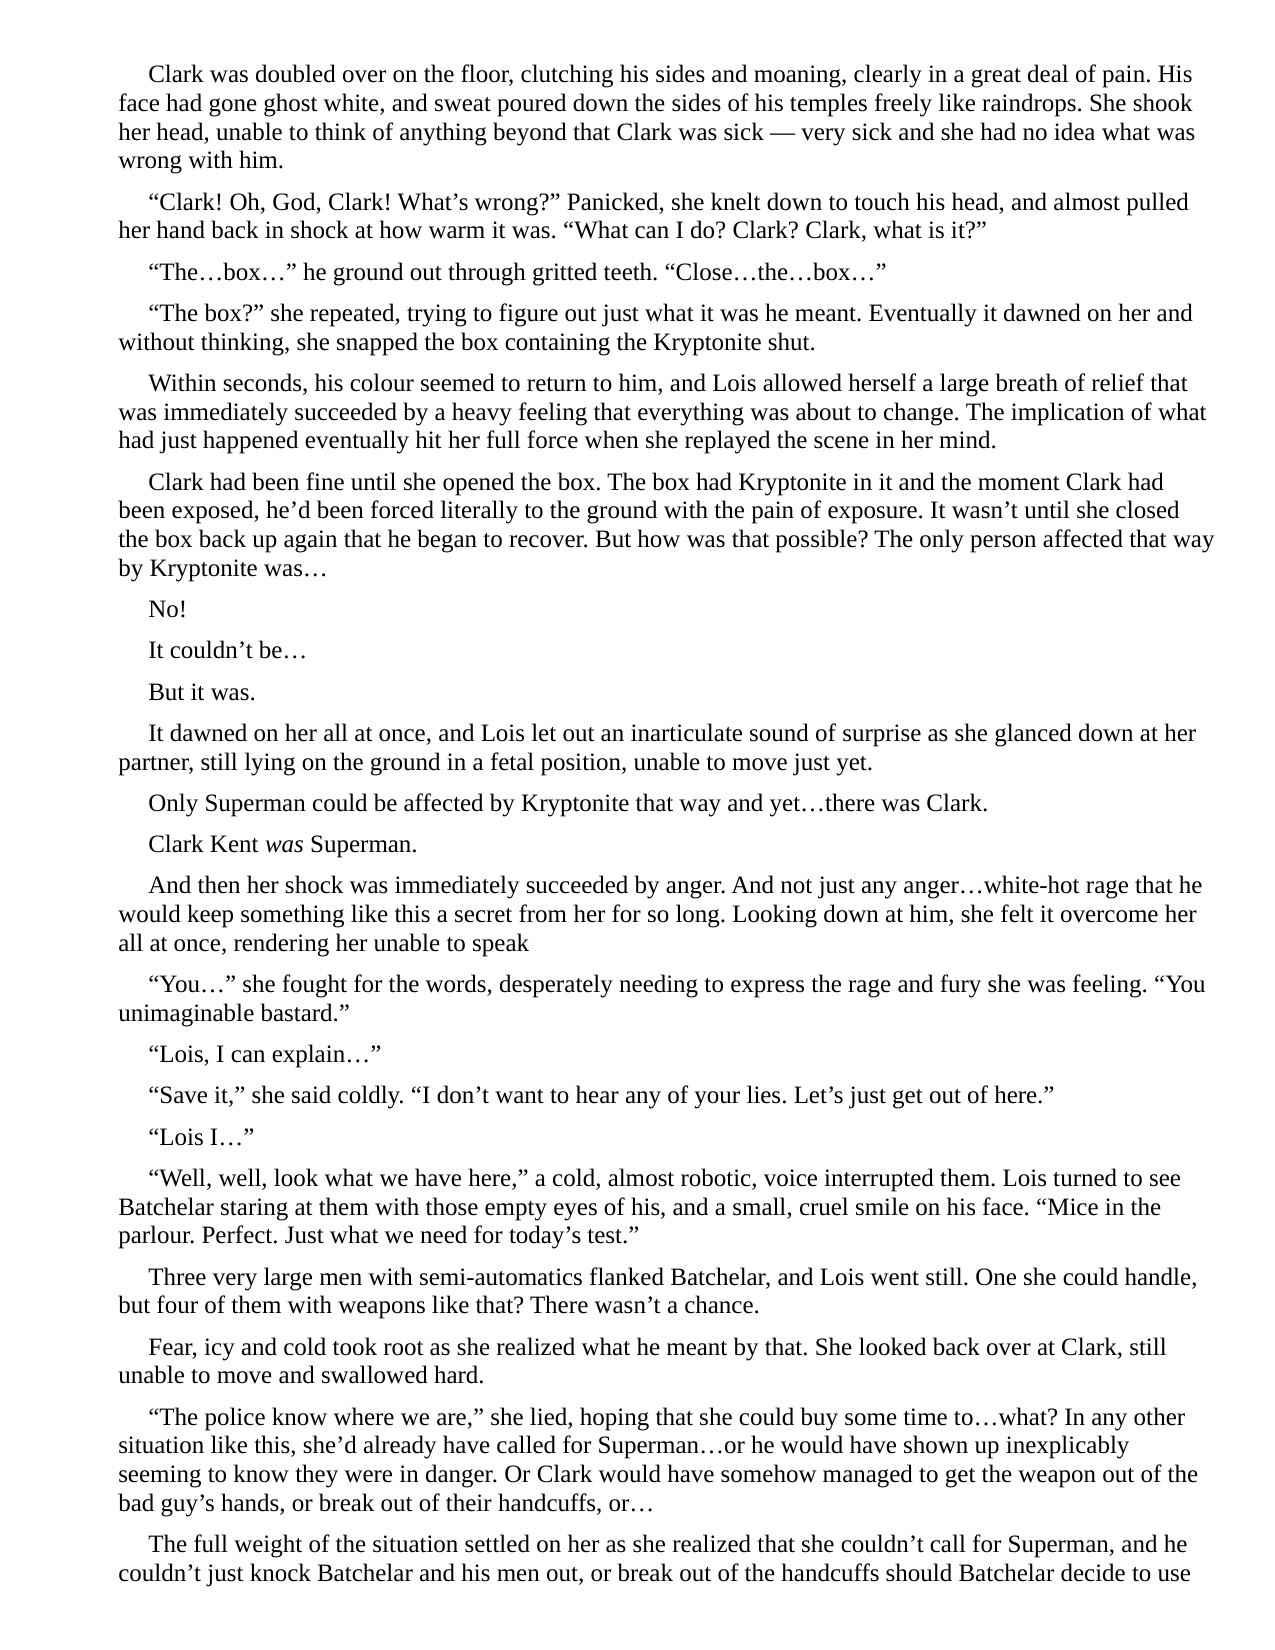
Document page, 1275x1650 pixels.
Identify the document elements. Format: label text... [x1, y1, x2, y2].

text The full weight of the situation settled on her as she realized that she couldn’t call for Superman, and he couldn’t just knock Batchelar and his men out, or break out of the handcuffs should Batchelar decide to use [118, 1529, 1216, 1587]
text But it was. [118, 677, 1216, 705]
text “Lois, I can explain…” [118, 1039, 1216, 1068]
text Within seconds, his colour seemed to return to him, and Lois allowed herself a large breath of relief that was immediately succeeded by a heavy feeling that everything was about to change. The implication of what had just happened eventually hit her full force when she replayed the scene in her mind. [118, 368, 1216, 454]
text Clark was doubled over on the floor, clutching his sides and moaning, clearly in a great deal of pain. His face had gone ghost white, and sweat poured down the sides of his temples freely like raindrops. She shook her head, unable to think of anything beyond that Clark was sick — very sick and she had no idea what was wrong with him. [118, 59, 1216, 174]
text “Well, well, look what we have here,” a cold, almost robotic, voice interrupted them. Lois turned to see Batchelar staring at them with those empty eyes of his, and a small, cruel smile on his face. “Mice in the parlour. Perfect. Just what we need for today’s test.” [118, 1163, 1216, 1249]
text “Save it,” she said coldly. “I don’t want to hear any of your lies. Let’s just get out of here.” [118, 1080, 1216, 1109]
text No! [118, 594, 1216, 623]
text Clark had been fine until she opened the box. The box had Kryptonite in it and the moment Clark had been exposed, he’d been forced literally to the ground with the pain of exposure. It wasn’t until she closed the box back up again that he began to recover. But how was that possible? The only person affected that way by Kryptonite was… [118, 467, 1216, 582]
text “The…box…” he ground out through gritted teeth. “Close…the…box…” [118, 257, 1216, 285]
text Clark Kent was Superman. [118, 829, 1216, 858]
text Only Superman could be affected by Kryptonite that way and yet…there was Clark. [118, 788, 1216, 817]
text “Lois I…” [118, 1122, 1216, 1150]
text Fear, icy and cold took root as she realized what he meant by that. She looked back over at Clark, still unable to move and swallowed hard. [118, 1332, 1216, 1389]
text It dawned on her all at once, and Lois let out an inarticulate sound of surprise as she glanced down at her partner, still lying on the ground in a fetal position, unable to move just yet. [118, 718, 1216, 775]
text It couldn’t be… [118, 635, 1216, 664]
text “The box?” she repeated, trying to figure out just what it was he meant. Eventually it dawned on her and without thinking, she snapped the box containing the Kryptonite shut. [118, 298, 1216, 355]
text “Clark! Oh, God, Clark! What’s wrong?” Panicked, she knelt down to touch his head, and almost pulled her hand back in shock at how warm it was. “What can I do? Clark? Clark, what is it?” [118, 187, 1216, 244]
text “You…” she fought for the words, desperately needing to express the rage and fury she was feeling. “You unimaginable bastard.” [118, 969, 1216, 1027]
text Three very large men with semi-automatics flanked Batchelar, and Lois went still. One she could handle, but four of them with weapons like that? There wasn’t a chance. [118, 1262, 1216, 1319]
text And then her shock was immediately succeeded by anger. And not just any anger…white-hot rage that he would keep something like this a secret from her for so long. Looking down at him, she felt it overcome her all at once, rendering her unable to speak [118, 870, 1216, 957]
text “The police know where we are,” she lied, hoping that she could buy some time to…what? In any other situation like this, she’d already have called for Superman…or he would have shown up inexplicably seeming to know they were in danger. Or Clark would have somehow managed to get the weapon out of the bad guy’s hands, or break out of their handcuffs, or… [118, 1402, 1216, 1517]
